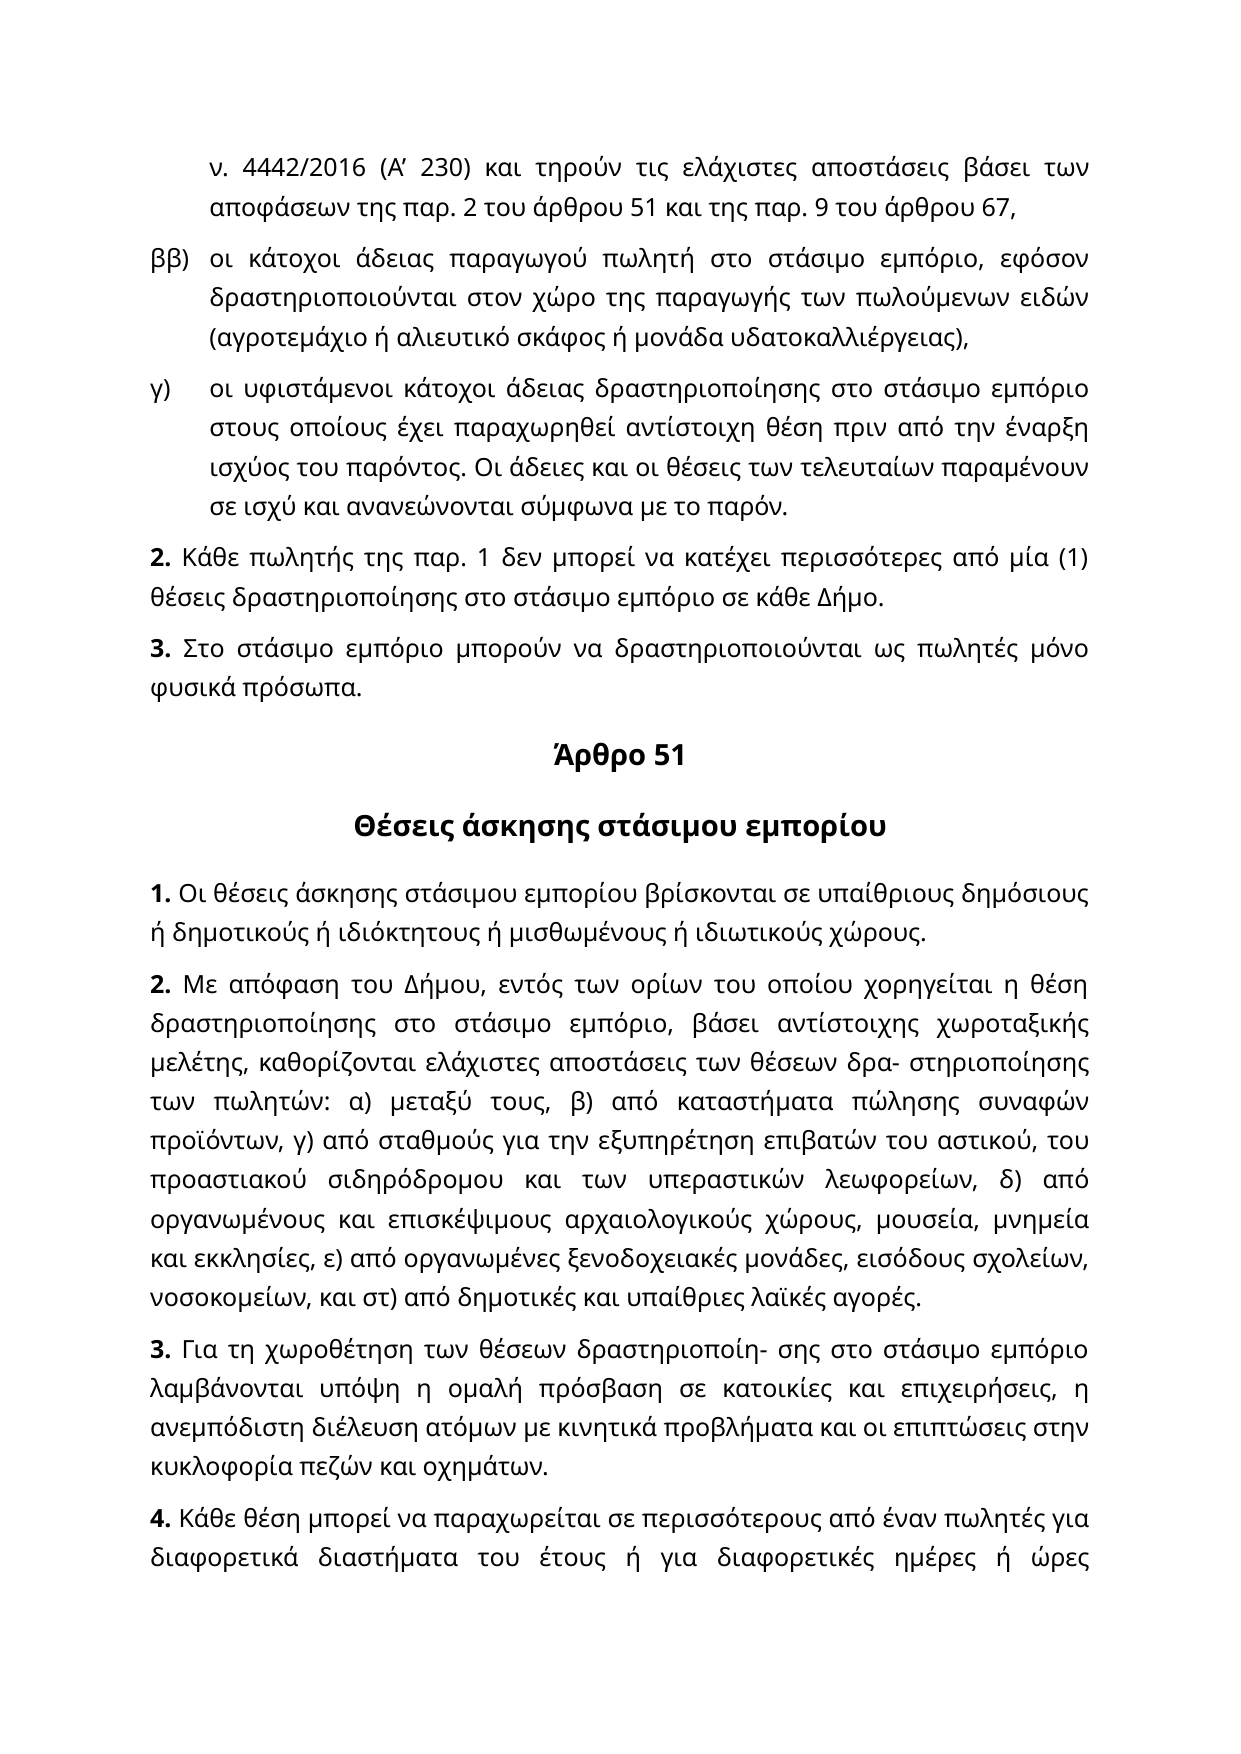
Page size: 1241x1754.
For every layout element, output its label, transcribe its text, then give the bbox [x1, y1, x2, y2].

text 3. Στο στάσιμο εμπόριο μπορούν να δραστηριοποιούνται ως πωλητές μόνο φυσικά πρόσωπα. [150, 631, 1090, 704]
subtitle Θέσεις άσκησης στάσιμου εμπορίου [150, 805, 1090, 844]
text 4. Κάθε θέση μπορεί να παραχωρείται σε περισσότερους από έναν πωλητές για διαφορετικά διαστήματα του έτους ή για διαφορετικές ημέρες ή ώρες [150, 1500, 1090, 1574]
text 2. Κάθε πωλητής της παρ. 1 δεν μπορεί να κατέχει περισσότερες από μία (1) θέσεις δραστηριοποίησης στο στάσιμο εμπόριο σε κάθε Δήμο. [150, 540, 1090, 613]
list ββ) οι κάτοχοι άδειας παραγωγού πωλητή στο στάσιμο εμπόριο, εφόσον δραστηριοποιούνται στον χώρο της παραγωγής των πωλούμενων ειδών (αγροτεμάχιο ή αλιευτικό σκάφος ή μονάδα υδατοκαλλιέργειας), [150, 241, 1090, 353]
list ν. 4442/2016 (Α’ 230) και τηρούν τις ελάχιστες αποστάσεις βάσει των αποφάσεων της παρ. 2 του άρθρου 51 και της παρ. 9 του άρθρου 67, [150, 150, 1090, 223]
list γ) οι υφιστάμενοι κάτοχοι άδειας δραστηριοποίησης στο στάσιμο εμπόριο στους οποίους έχει παραχωρηθεί αντίστοιχη θέση πριν από την έναρξη ισχύος του παρόντος. Οι άδειες και οι θέσεις των τελευταίων παραμένουν σε ισχύ και ανανεώνονται σύμφωνα με το παρόν. [150, 371, 1090, 522]
text 1. Οι θέσεις άσκησης στάσιμου εμπορίου βρίσκονται σε υπαίθριους δημόσιους ή δημοτικούς ή ιδιόκτητους ή μισθωμένους ή ιδιωτικούς χώρους. [150, 875, 1090, 949]
text 2. Με απόφαση του Δήμου, εντός των ορίων του οποίου χορηγείται η θέση δραστηριοποίησης στο στάσιμο εμπόριο, βάσει αντίστοιχης χωροταξικής μελέτης, καθορίζονται ελάχιστες αποστάσεις των θέσεων δρα- στηριοποίησης των πωλητών: α) μεταξύ τους, β) από καταστήματα πώλησης συναφών προϊόντων, γ) από σταθμούς για την εξυπηρέτηση επιβατών του αστικού, του προαστιακού σιδηρόδρομου και των υπεραστικών λεωφορείων, δ) από οργανωμένους και επισκέψιμους αρχαιολογικούς χώρους, μουσεία, μνημεία και εκκλησίες, ε) από οργανωμένες ξενοδοχειακές μονάδες, εισόδους σχολείων, νοσοκομείων, και στ) από δημοτικές και υπαίθριες λαϊκές αγορές. [150, 966, 1090, 1314]
subtitle Άρθρο 51 [150, 734, 1090, 774]
text 3. Για τη χωροθέτηση των θέσεων δραστηριοποίη- σης στο στάσιμο εμπόριο λαμβάνονται υπόψη η ομαλή πρόσβαση σε κατοικίες και επιχειρήσεις, η ανεμπόδιστη διέλευση ατόμων με κινητικά προβλήματα και οι επιπτώσεις στην κυκλοφορία πεζών και οχημάτων. [150, 1331, 1090, 1483]
